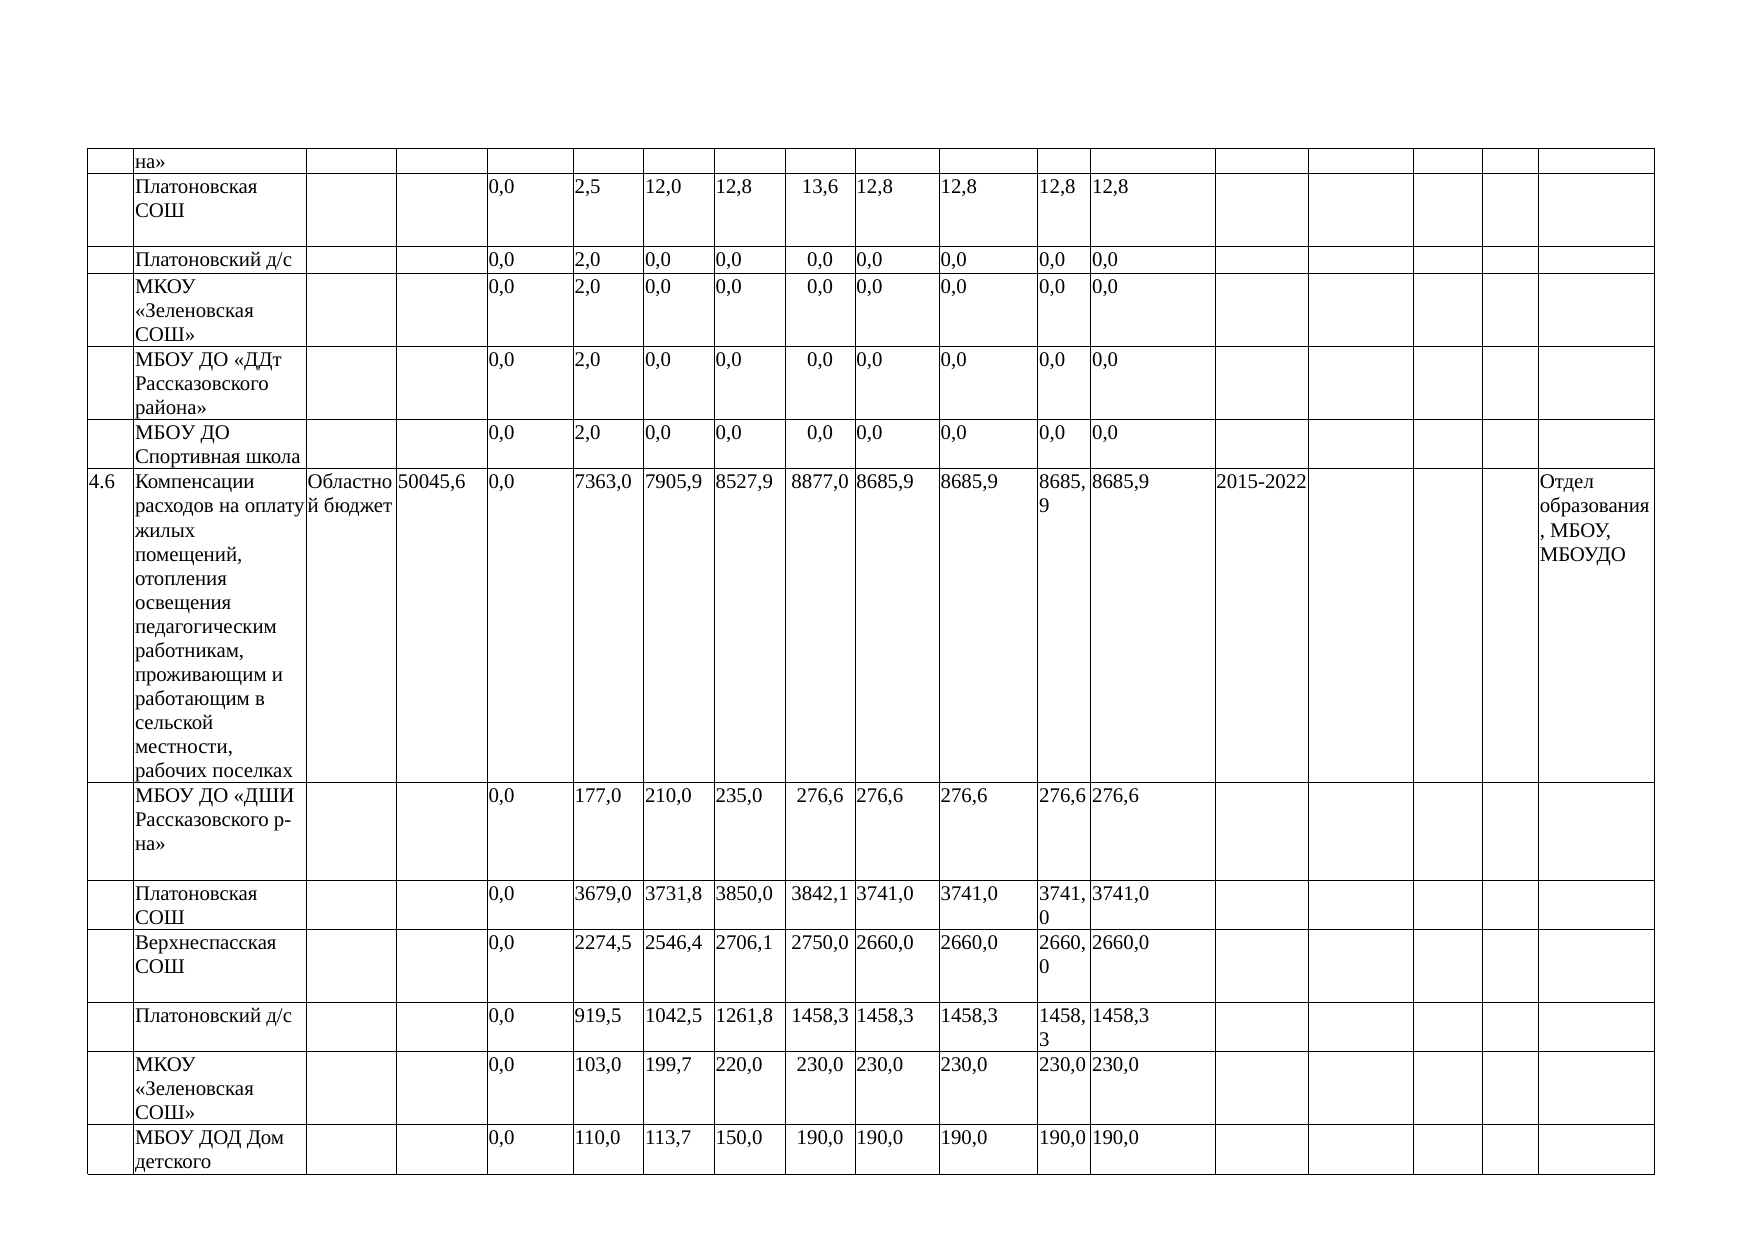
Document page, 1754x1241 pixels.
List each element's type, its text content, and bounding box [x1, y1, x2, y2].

table_cell [75, 273, 87, 346]
table_cell 230,0 [1091, 1052, 1215, 1124]
table_cell 276,6 [1038, 783, 1090, 879]
table_cell [397, 930, 487, 1002]
table_cell 8685,9 [856, 469, 939, 782]
table_cell 190,0 [1091, 1125, 1215, 1173]
table_cell [1216, 149, 1308, 173]
table_cell [644, 149, 714, 173]
table_cell 210,0 [644, 783, 714, 879]
table_cell [88, 420, 133, 468]
table_cell 8685,9 [1038, 469, 1090, 782]
table_cell [397, 149, 487, 173]
table_cell 230,0 [856, 1052, 939, 1124]
table_cell 13,6 [786, 174, 855, 246]
table_cell [75, 782, 87, 879]
table_cell [1216, 881, 1308, 929]
table_cell 50045,6 [397, 469, 487, 782]
table_cell [397, 274, 487, 346]
table_cell 0,0 [1091, 247, 1215, 273]
table_cell 2,0 [574, 274, 643, 346]
table_cell [1483, 149, 1538, 173]
table_cell [940, 149, 1037, 173]
table_cell 1458,3 [786, 1003, 855, 1051]
table_cell 2750,0 [786, 930, 855, 1002]
table_cell [75, 246, 87, 273]
table_cell [397, 174, 487, 246]
table_cell 919,5 [574, 1003, 643, 1051]
table_cell [88, 347, 133, 419]
table_cell Верхнеспасская СОШ [134, 930, 306, 1002]
table_cell [1483, 274, 1538, 346]
table_cell 113,7 [644, 1125, 714, 1173]
table_cell 276,6 [940, 783, 1037, 879]
table_cell [1483, 1003, 1538, 1051]
table_cell [307, 1052, 396, 1124]
table_cell [1539, 247, 1654, 273]
table_cell 2660,0 [1091, 930, 1215, 1002]
table_cell [1414, 274, 1482, 346]
table_cell 0,0 [488, 881, 573, 929]
table_cell [1655, 929, 1684, 1002]
table_cell [1483, 783, 1538, 879]
table_cell [1216, 347, 1308, 419]
table_cell 0,0 [644, 347, 714, 419]
table_cell [88, 174, 133, 246]
table_cell 276,6 [1091, 783, 1215, 879]
table_cell [1539, 1003, 1654, 1051]
table_cell 0,0 [940, 274, 1037, 346]
table_cell Областной бюджет [307, 469, 396, 782]
table_cell 0,0 [715, 347, 785, 419]
table_cell [88, 149, 133, 173]
table_cell [88, 1125, 133, 1173]
table_cell [1655, 246, 1684, 273]
table_cell [1309, 420, 1413, 468]
table_cell [1216, 783, 1308, 879]
table_cell 2706,1 [715, 930, 785, 1002]
table_cell 1261,8 [715, 1003, 785, 1051]
table_cell 0,0 [786, 247, 855, 273]
table_cell МБОУ ДО Спортивная школа [134, 420, 306, 468]
table_cell 0,0 [1091, 420, 1215, 468]
table_cell [397, 783, 487, 879]
table_cell [1539, 783, 1654, 879]
table_cell 3731,8 [644, 881, 714, 929]
table_cell [1655, 173, 1684, 246]
table_cell 0,0 [644, 247, 714, 273]
table_cell [1414, 783, 1482, 879]
table_cell 3741,0 [940, 881, 1037, 929]
table_cell 190,0 [786, 1125, 855, 1173]
table_cell 2,5 [574, 174, 643, 246]
table_cell [1309, 930, 1413, 1002]
table_cell [1309, 149, 1413, 173]
table_cell [1655, 880, 1684, 929]
table_cell [88, 930, 133, 1002]
table_cell 0,0 [940, 347, 1037, 419]
table_cell [1216, 174, 1308, 246]
table_cell 0,0 [715, 420, 785, 468]
table_cell 1042,5 [644, 1003, 714, 1051]
table_cell [88, 1003, 133, 1051]
table_cell 0,0 [786, 420, 855, 468]
table_cell [1309, 274, 1413, 346]
table_cell 1458,3 [1038, 1003, 1090, 1051]
table_cell 220,0 [715, 1052, 785, 1124]
table_cell 0,0 [488, 1052, 573, 1124]
table_cell [88, 783, 133, 879]
table_cell Платоновский д/с [134, 247, 306, 273]
table_cell [1655, 1002, 1684, 1051]
table_cell 7905,9 [644, 469, 714, 782]
table_cell 2660,0 [1038, 930, 1090, 1002]
table_cell 1458,3 [940, 1003, 1037, 1051]
table_cell [307, 247, 396, 273]
table_cell [1483, 420, 1538, 468]
table_cell [75, 880, 87, 929]
table_cell 190,0 [856, 1125, 939, 1173]
table_cell 12,8 [715, 174, 785, 246]
table_cell [75, 346, 87, 419]
table_cell [1216, 247, 1308, 273]
table_cell [307, 347, 396, 419]
table_cell 0,0 [1038, 247, 1090, 273]
table_cell [1539, 274, 1654, 346]
table_cell 0,0 [488, 1125, 573, 1173]
table_cell 0,0 [488, 1003, 573, 1051]
table_cell [397, 247, 487, 273]
table_cell [1216, 1003, 1308, 1051]
table_cell [1216, 1125, 1308, 1173]
table_cell 0,0 [488, 420, 573, 468]
table_cell [1414, 1052, 1482, 1124]
table_cell [1414, 469, 1482, 782]
table_cell 0,0 [488, 274, 573, 346]
table_cell [75, 1051, 87, 1124]
table_cell [856, 149, 939, 173]
table_cell [1655, 273, 1684, 346]
table_cell 199,7 [644, 1052, 714, 1124]
table_cell [397, 347, 487, 419]
table_cell [1414, 420, 1482, 468]
table_cell [1309, 1052, 1413, 1124]
table_cell [75, 1002, 87, 1051]
table_cell [1414, 1125, 1482, 1173]
table_cell [1539, 881, 1654, 929]
table_cell 0,0 [786, 274, 855, 346]
table_cell 8685,9 [1091, 469, 1215, 782]
table_cell 1458,3 [856, 1003, 939, 1051]
table_cell 3741,0 [856, 881, 939, 929]
table_cell 0,0 [856, 247, 939, 273]
table_cell 0,0 [488, 247, 573, 273]
table_cell 0,0 [715, 247, 785, 273]
table_cell 4.6 [88, 469, 133, 782]
table_cell [715, 149, 785, 173]
table_cell [307, 881, 396, 929]
table_cell 3842,1 [786, 881, 855, 929]
table_cell [1655, 346, 1684, 419]
table_cell [1655, 782, 1684, 879]
table_cell [1309, 174, 1413, 246]
table_cell 0,0 [488, 783, 573, 879]
table_cell 0,0 [644, 274, 714, 346]
table_cell [1414, 149, 1482, 173]
table_cell [1483, 930, 1538, 1002]
table_cell 8527,9 [715, 469, 785, 782]
table_cell 0,0 [940, 420, 1037, 468]
table_cell 190,0 [1038, 1125, 1090, 1173]
table_cell [1038, 149, 1090, 173]
table_cell 0,0 [1091, 347, 1215, 419]
table_cell Платоновская СОШ [134, 881, 306, 929]
table_cell 3741,0 [1091, 881, 1215, 929]
table_cell [1414, 881, 1482, 929]
table_cell [75, 468, 87, 782]
table_cell 2015-2022 [1216, 469, 1308, 782]
table_cell [1539, 420, 1654, 468]
table_cell 2274,5 [574, 930, 643, 1002]
table_cell [88, 1052, 133, 1124]
table_cell МКОУ «Зеленовская СОШ» [134, 1052, 306, 1124]
table_cell [1309, 1003, 1413, 1051]
table_cell [307, 174, 396, 246]
table_cell [1414, 247, 1482, 273]
table_cell [1655, 1051, 1684, 1124]
table_cell [307, 1003, 396, 1051]
table_cell 7363,0 [574, 469, 643, 782]
table_cell [307, 420, 396, 468]
table_cell [1483, 881, 1538, 929]
table_cell 230,0 [786, 1052, 855, 1124]
table_cell [397, 1003, 487, 1051]
table_cell 0,0 [1038, 274, 1090, 346]
table_cell [1539, 149, 1654, 173]
table_cell 0,0 [488, 469, 573, 782]
table_cell [1539, 1052, 1654, 1124]
table_cell 2,0 [574, 247, 643, 273]
table_cell [307, 1125, 396, 1173]
table_cell Компенсации расходов на оплату жилых помещений, отопления освещения педагогическим работникам, проживающим и работающим в сельской местности, рабочих поселках [134, 469, 306, 782]
table_cell [1309, 469, 1413, 782]
table_cell 12,8 [1091, 174, 1215, 246]
table_cell [1309, 347, 1413, 419]
table_cell [1309, 1125, 1413, 1173]
table_cell [307, 930, 396, 1002]
table_cell 0,0 [1091, 274, 1215, 346]
table_cell [397, 1052, 487, 1124]
table_cell на» [134, 149, 306, 173]
table_cell [1091, 149, 1215, 173]
table_cell [397, 881, 487, 929]
table_cell 3679,0 [574, 881, 643, 929]
table_cell [574, 149, 643, 173]
table_cell Платоновская СОШ [134, 174, 306, 246]
table_cell [1655, 419, 1684, 468]
table_cell 0,0 [940, 247, 1037, 273]
table_cell [1309, 783, 1413, 879]
table_cell 150,0 [715, 1125, 785, 1173]
table_cell 0,0 [1038, 420, 1090, 468]
table_cell [1414, 1003, 1482, 1051]
table_cell [307, 149, 396, 173]
table_cell [1483, 347, 1538, 419]
table_cell [1414, 174, 1482, 246]
table_cell 1458,3 [1091, 1003, 1215, 1051]
table_cell [1655, 1124, 1684, 1173]
table_cell [75, 1124, 87, 1173]
table_cell 0,0 [488, 174, 573, 246]
table_cell [786, 149, 855, 173]
table_cell [1483, 1125, 1538, 1173]
table_cell 12,0 [644, 174, 714, 246]
table_cell 3850,0 [715, 881, 785, 929]
table_cell 190,0 [940, 1125, 1037, 1173]
table_cell [307, 783, 396, 879]
table_cell 230,0 [940, 1052, 1037, 1124]
table_cell [1483, 247, 1538, 273]
table_cell [1655, 148, 1684, 173]
table_cell [397, 420, 487, 468]
table_cell Отдел образования, МБОУ, МБОУДО [1539, 469, 1654, 782]
table_cell [75, 148, 87, 173]
table_cell 2660,0 [940, 930, 1037, 1002]
table_cell 110,0 [574, 1125, 643, 1173]
table_cell [1309, 881, 1413, 929]
table_cell 0,0 [786, 347, 855, 419]
table_cell [1216, 1052, 1308, 1124]
table_cell 235,0 [715, 783, 785, 879]
table_cell [307, 274, 396, 346]
table_cell Платоновский д/с [134, 1003, 306, 1051]
table_cell 2546,4 [644, 930, 714, 1002]
table_cell 0,0 [856, 274, 939, 346]
table_cell 2,0 [574, 347, 643, 419]
table_cell [1539, 930, 1654, 1002]
table_cell [1483, 174, 1538, 246]
table_cell 8877,0 [786, 469, 855, 782]
table_cell [88, 247, 133, 273]
table_cell [75, 173, 87, 246]
table_cell [75, 929, 87, 1002]
table_cell [397, 1125, 487, 1173]
table_cell [1414, 930, 1482, 1002]
table_cell [75, 419, 87, 468]
table_cell 230,0 [1038, 1052, 1090, 1124]
table_cell [1414, 347, 1482, 419]
table_cell [488, 149, 573, 173]
table_cell 8685,9 [940, 469, 1037, 782]
table_cell 0,0 [856, 420, 939, 468]
table_cell МБОУ ДО «ДДт Рассказовского района» [134, 347, 306, 419]
table_cell [1539, 1125, 1654, 1173]
table_cell [88, 881, 133, 929]
table_cell [1216, 420, 1308, 468]
table_cell 0,0 [1038, 347, 1090, 419]
table_cell 0,0 [644, 420, 714, 468]
table_cell 103,0 [574, 1052, 643, 1124]
table_cell [1539, 174, 1654, 246]
table_cell 0,0 [488, 930, 573, 1002]
table_cell [1655, 468, 1684, 782]
table_cell МБОУ ДОД Дом детского [134, 1125, 306, 1173]
table_cell [1483, 1052, 1538, 1124]
table_cell [1539, 347, 1654, 419]
table_cell 177,0 [574, 783, 643, 879]
table_cell 276,6 [856, 783, 939, 879]
table_cell 12,8 [856, 174, 939, 246]
table_cell 0,0 [856, 347, 939, 419]
table_cell 0,0 [488, 347, 573, 419]
table_cell 276,6 [786, 783, 855, 879]
table_cell 3741,0 [1038, 881, 1090, 929]
table_cell МБОУ ДО «ДШИ Рассказовского р-на» [134, 783, 306, 879]
table_cell 2,0 [574, 420, 643, 468]
table_cell МКОУ «Зеленовская СОШ» [134, 274, 306, 346]
table_cell 12,8 [1038, 174, 1090, 246]
table_cell 2660,0 [856, 930, 939, 1002]
table_cell [1216, 274, 1308, 346]
table_cell [1216, 930, 1308, 1002]
table_cell [1483, 469, 1538, 782]
table_cell [88, 274, 133, 346]
table_cell 12,8 [940, 174, 1037, 246]
table_cell 0,0 [715, 274, 785, 346]
table_cell [1309, 247, 1413, 273]
